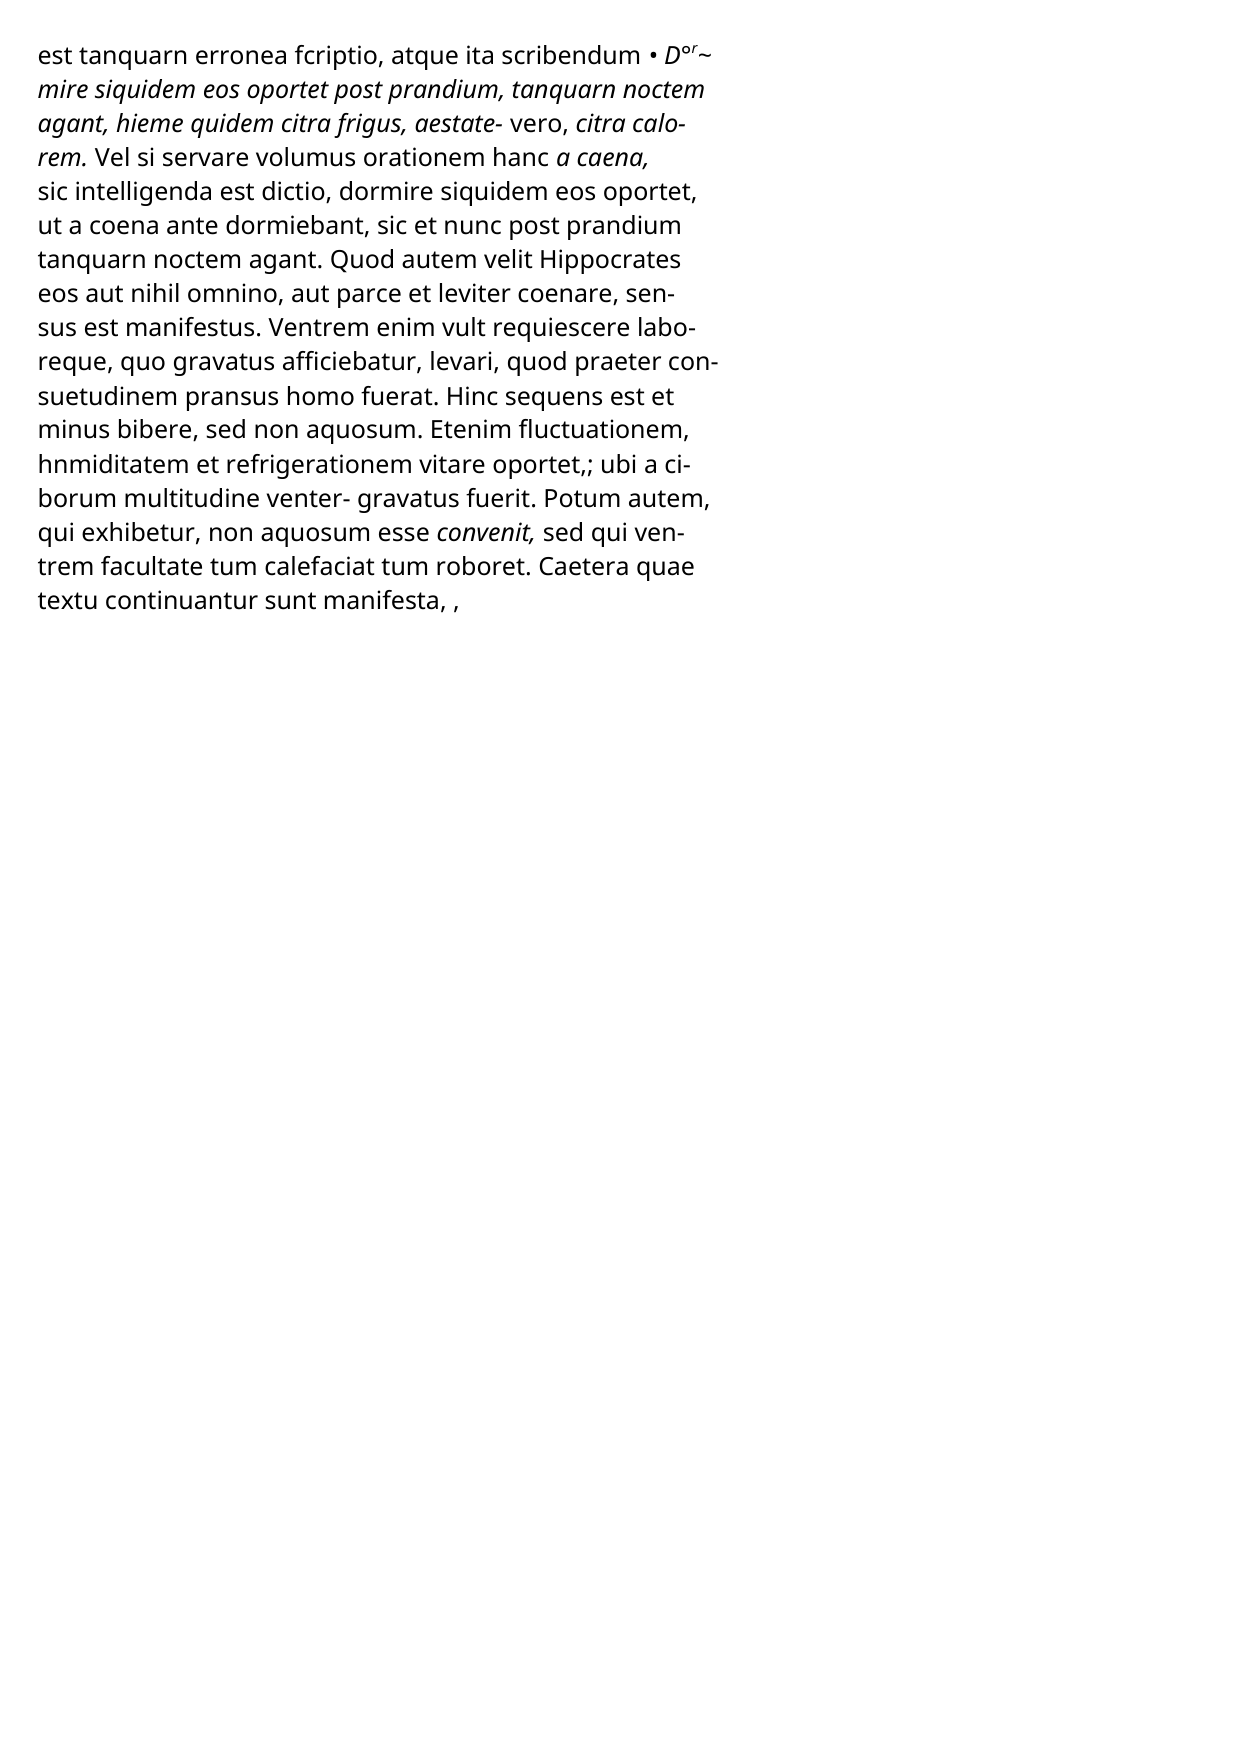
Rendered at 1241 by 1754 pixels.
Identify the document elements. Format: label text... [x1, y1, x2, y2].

text est tanquarn erronea fcriptio, atque ita scribendum • D°r~ mire siquidem eos oportet post prandium, tanquarn noctem agant, hieme quidem citra frigus, aestate- vero, citra calo- rem. Vel si servare volumus orationem hanc a caena, sic intelligenda est dictio, dormire siquidem eos oportet, ut a coena ante dormiebant, sic et nunc post prandium tanquarn noctem agant. Quod autem velit Hippocrates eos aut nihil omnino, aut parce et leviter coenare, sen- sus est manifestus. Ventrem enim vult requiescere labo- reque, quo gravatus afficiebatur, levari, quod praeter con- suetudinem pransus homo fuerat. Hinc sequens est et minus bibere, sed non aquosum. Etenim fluctuationem, hnmiditatem et refrigerationem vitare oportet,; ubi a ci- borum multitudine venter- gravatus fuerit. Potum autem, qui exhibetur, non aquosum esse convenit, sed qui ven- trem facultate tum calefaciat tum roboret. Caetera quae textu continuantur sunt manifesta, , [37, 37, 1203, 617]
